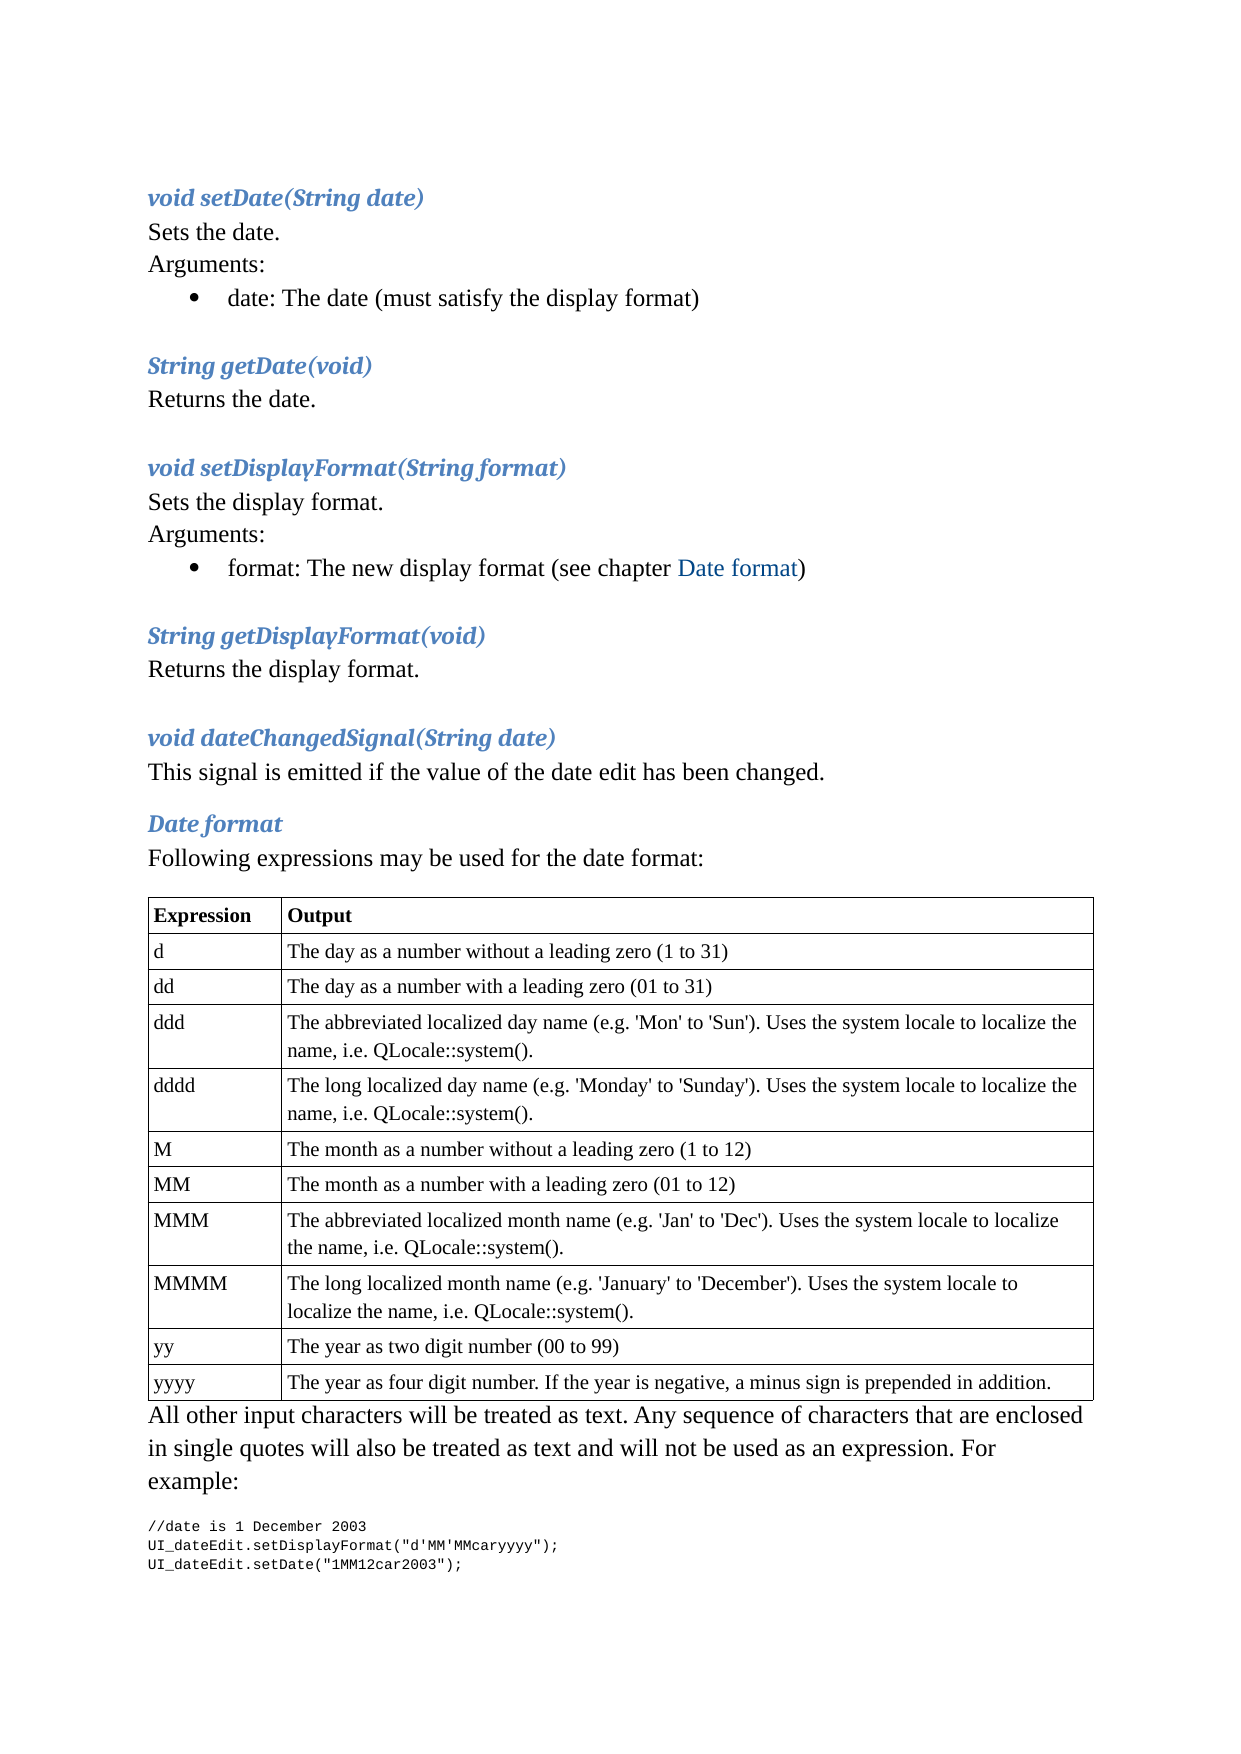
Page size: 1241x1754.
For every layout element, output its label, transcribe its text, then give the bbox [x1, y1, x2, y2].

subtitle void setDate(String date) [148, 183, 1093, 212]
table_cell dd [149, 970, 281, 1004]
table_cell dddd [149, 1069, 281, 1131]
table_cell The year as two digit number (00 to 99) [282, 1329, 1093, 1364]
text Arguments: [148, 249, 1093, 278]
list format: The new display format (see chapter Date format) [190, 553, 1093, 581]
table_cell The month as a number with a leading zero (01 to 12) [282, 1167, 1093, 1202]
text Returns the date. [148, 384, 1093, 413]
list date: The date (must satisfy the display format) [190, 283, 1093, 311]
table_cell d [149, 934, 281, 968]
text Following expressions may be used for the date format: [148, 843, 1093, 872]
table_cell The long localized day name (e.g. 'Monday' to 'Sunday'). Uses the system locale to localize the name, i.e. QLocale::system(). [282, 1069, 1093, 1131]
text //date is 1 December 2003 [148, 1519, 1093, 1536]
table_header Output [282, 898, 1093, 933]
table_cell M [149, 1132, 281, 1166]
table_cell MMM [149, 1203, 281, 1265]
table_cell The day as a number with a leading zero (01 to 31) [282, 970, 1093, 1004]
table_cell The month as a number without a leading zero (1 to 12) [282, 1132, 1093, 1166]
text UI_dateEdit.setDate("1MM12car2003"); [148, 1557, 1093, 1574]
table_cell yyyy [149, 1365, 281, 1399]
table_cell ddd [149, 1005, 281, 1067]
text This signal is emitted if the value of the date edit has been changed. [148, 757, 1093, 785]
table_cell The year as four digit number. If the year is negative, a minus sign is prepended in addition. [282, 1365, 1093, 1399]
subtitle void dateChangedSignal(String date) [148, 723, 1093, 752]
subtitle void setDisplayFormat(String format) [148, 453, 1093, 482]
text All other input characters will be treated as text. Any sequence of characters that are enclosed in single quotes will also be treated as text and will not be used as an expression. For example: [148, 1401, 1093, 1494]
text UI_dateEdit.setDisplayFormat("d'MM'MMcaryyyy"); [148, 1538, 1093, 1555]
text Arguments: [148, 519, 1093, 548]
table_cell The day as a number without a leading zero (1 to 31) [282, 934, 1093, 968]
table_cell MM [149, 1167, 281, 1202]
text Returns the display format. [148, 654, 1093, 683]
subtitle String getDisplayFormat(void) [148, 622, 1093, 650]
table_cell MMMM [149, 1266, 281, 1328]
subtitle Date format [148, 810, 1093, 839]
table_cell The abbreviated localized day name (e.g. 'Mon' to 'Sun'). Uses the system locale to localize the name, i.e. QLocale::system(). [282, 1005, 1093, 1067]
table_header Expression [149, 898, 281, 933]
table_cell yy [149, 1329, 281, 1364]
subtitle String getDate(void) [148, 352, 1093, 380]
table_cell The abbreviated localized month name (e.g. 'Jan' to 'Dec'). Uses the system locale to localize the name, i.e. QLocale::system(). [282, 1203, 1093, 1265]
text Sets the display format. [148, 487, 1093, 515]
table_cell The long localized month name (e.g. 'January' to 'December'). Uses the system locale to localize the name, i.e. QLocale::system(). [282, 1266, 1093, 1328]
text Sets the date. [148, 217, 1093, 245]
